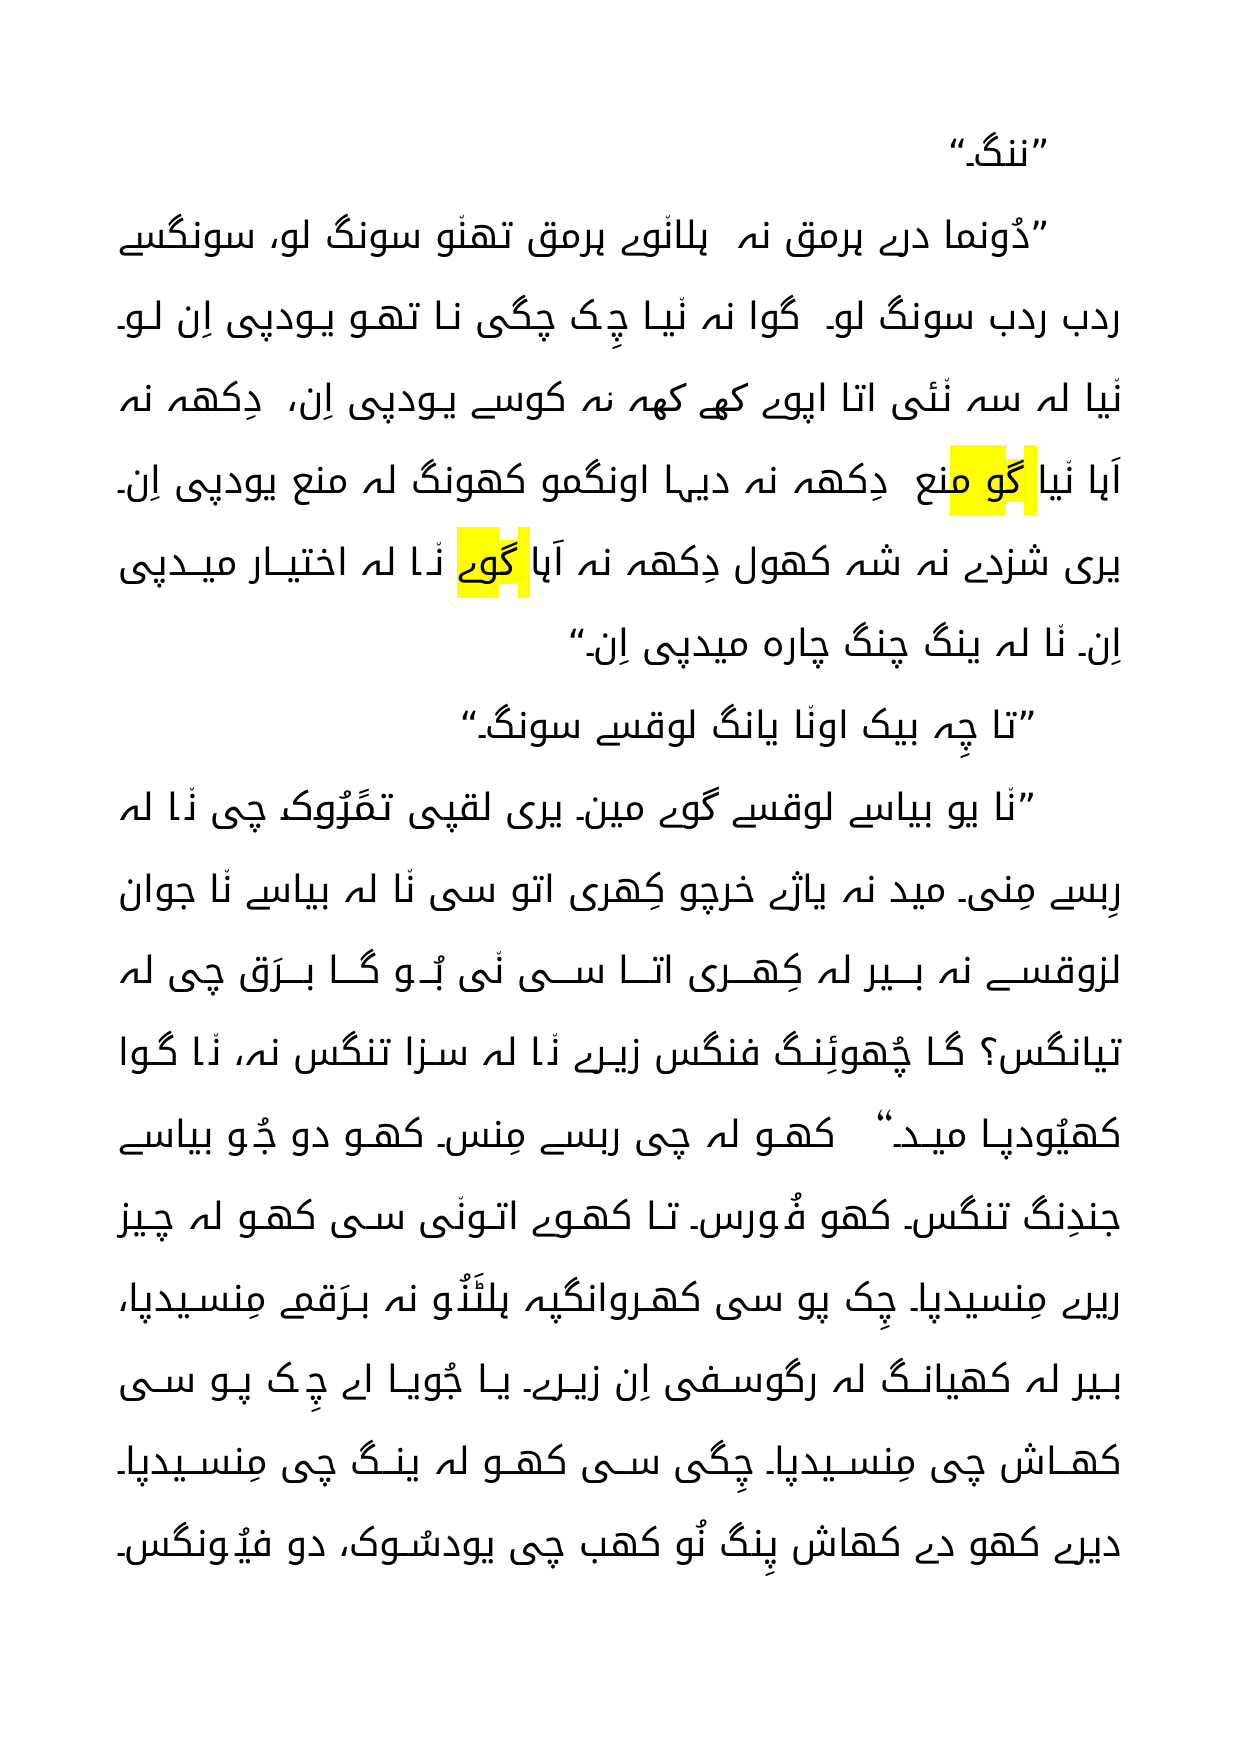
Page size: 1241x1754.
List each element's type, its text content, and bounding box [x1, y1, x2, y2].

text ”ننگ۔“ [118, 118, 1122, 189]
text ”تا چِہ بیک اون٘ا یانگ لوقسے سونگ۔“ [118, 691, 1122, 762]
text ”ن٘ا یو بیاسے لوقسے گوے مین۔ یری لقپی تمََرُوک چی ن٘ا لہ رِبسے مِنی۔ مید نہ یاژے خرچو کِھری اتو سی ن٘ا لہ بیاسے ن٘ا جوان لزوقسے نہ بیر لہ کِھری اتا سی ن٘ی بُو گا برَق چی لہ تیانگس؟ گا چُھوئِنگ فنگس زیرے ن٘ا لہ سزا تنگس نہ، ن٘ا گوا کھیُودپا مید۔“ کھو لہ چی ربسے مِنس۔ کھو دو جُو بیاسے جندِنگ تنگس۔ کھو فُورس۔ تا کھوے اتون٘ی سی کھو لہ چیز ریرے مِنسیدپا۔ چِک پو سی کھروانگپہ ہلٹَنُو نہ برَقمے مِنسیدپا، بیر لہ کھیانگ لہ رگوسفی اِن زیرے۔ یا جُویا اے چِک پو سی کھاش چی مِنسیدپا۔ چِگی سی کھو لہ ینگ چی مِنسیدپا۔ دیرے کھو دے کھاش پِنگ نُو کھب چی یودسُوک، دو فیُونگس۔ [118, 772, 1122, 1579]
text ”دُونما درے ہرمق نہ ہلان٘وے ہرمق تھن٘و سونگ لو، سونگسے ردب ردب سونگ لو۔ گوا نہ ن٘یا چِک چگی نا تھو یودپی اِن لو۔ ن٘یا لہ سہ ن٘ئی اتا اپوے کھے کھہ نہ کوسے یودپی اِن، دِکھہ نہ اَہا ن٘یا گو منع دِکھہ نہ دیہا اونگمو کھونگ لہ منع یودپی اِن۔ یری شزدے نہ شہ کھول دِکھہ نہ اَہا گوے ن٘ا لہ اختیار میدپی اِن۔ ن٘ا لہ ینگ چنگ چارہ میدپی اِن۔“ [118, 200, 1122, 680]
